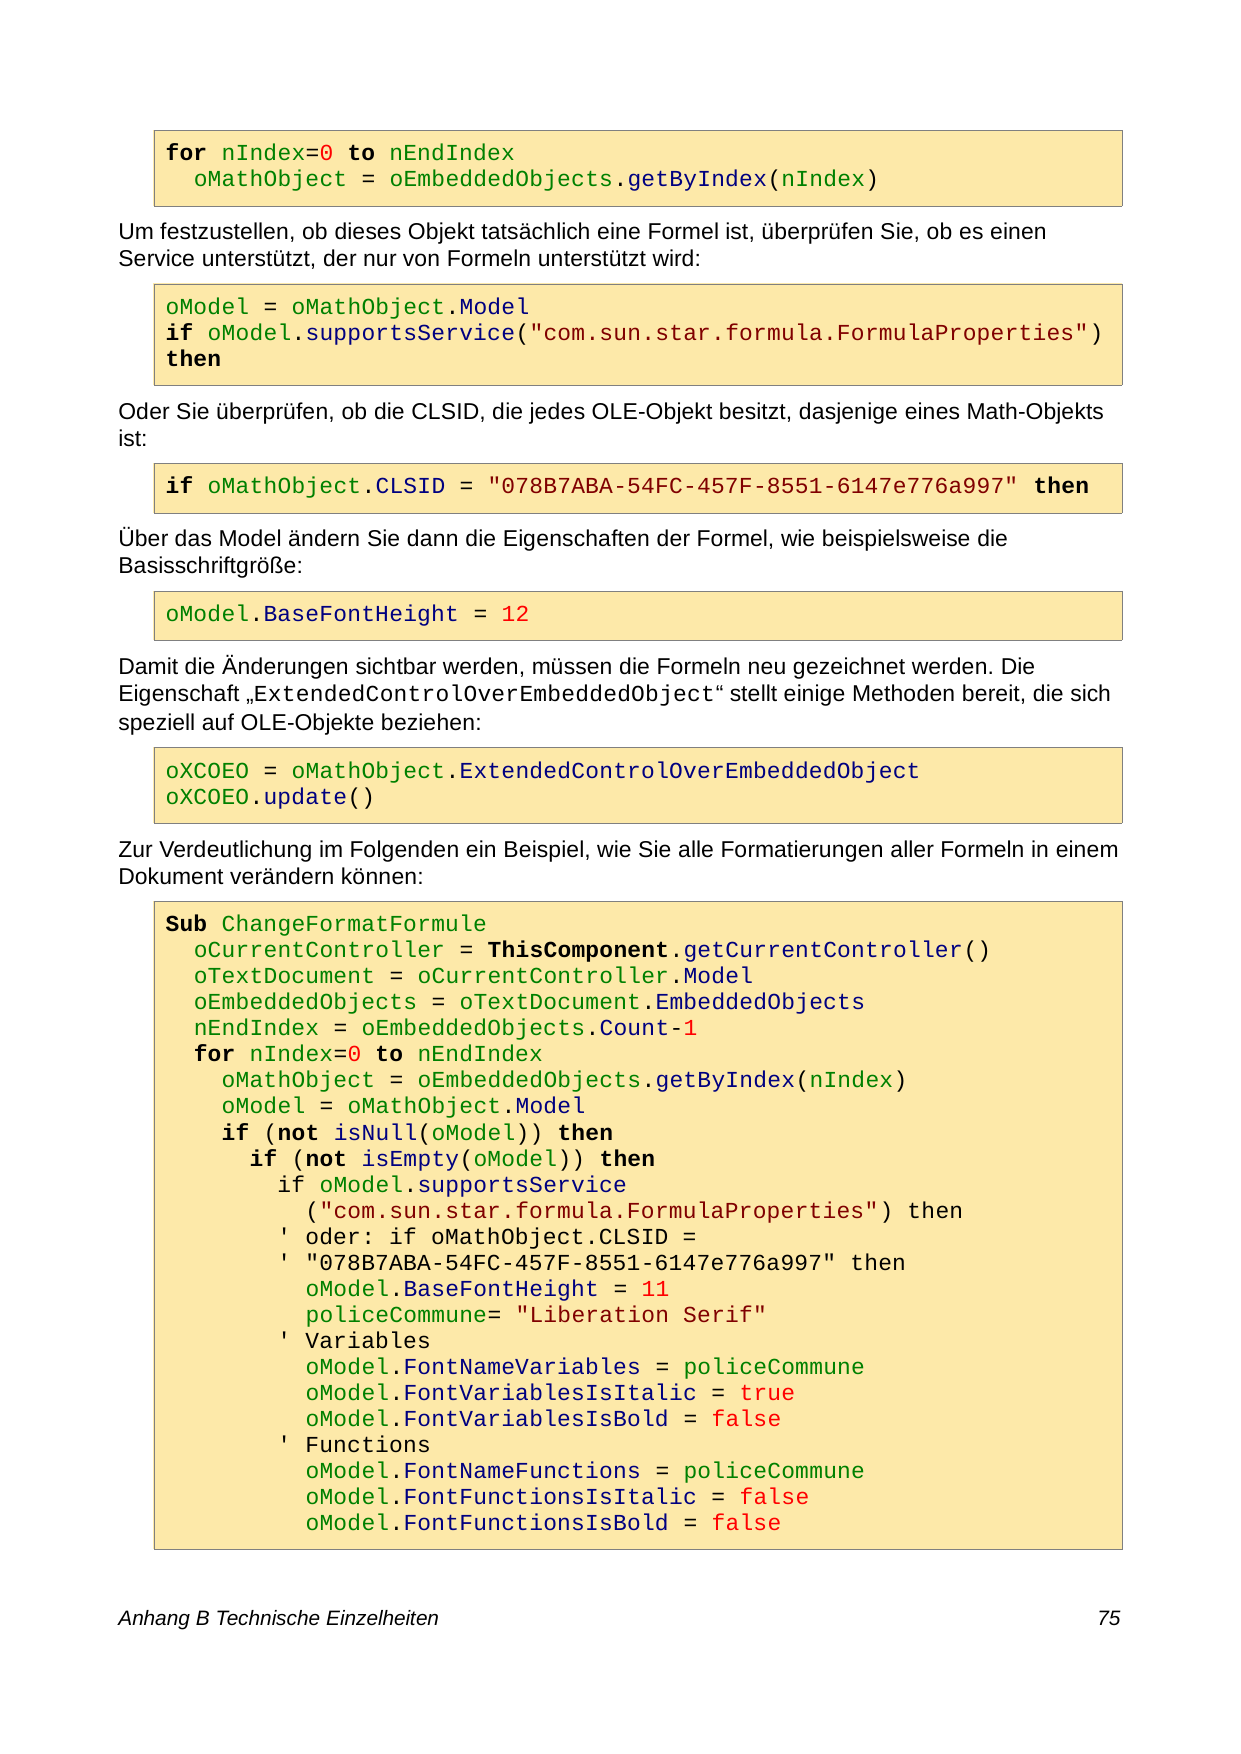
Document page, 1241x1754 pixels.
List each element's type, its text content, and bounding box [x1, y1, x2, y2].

text for nIndex=0 to nEndIndex [155, 131, 1122, 156]
text for nIndex=0 to nEndIndex [155, 1031, 1122, 1057]
text Damit die Änderungen sichtbar werden, müssen die Formeln neu gezeichnet werden. Die Eigenschaft „ExtendedControlOverEmbeddedObject“ stellt einige Methoden bereit, die sich speziell auf OLE-Objekte beziehen: [118, 652, 1122, 736]
text if oModel.supportsService("com.sun.star.formula.FormulaProperties") then [155, 309, 1122, 385]
text oCurrentController = ThisComponent.getCurrentController() [155, 927, 1122, 953]
text oModel = oMathObject.Model [155, 1083, 1122, 1109]
text oXCOEO.update() [155, 773, 1122, 823]
text if (not isEmpty(oModel)) then [155, 1135, 1122, 1161]
text Oder Sie überprüfen, ob die CLSID, die jedes OLE-Objekt besitzt, dasjenige eines Math-Objekts ist: [118, 397, 1122, 451]
text if oMathObject.CLSID = "078B7ABA-54FC-457F-8551-6147e776a997" then [155, 464, 1122, 513]
text oModel.BaseFontHeight = 11 [155, 1265, 1122, 1291]
text if oModel.supportsService [155, 1161, 1122, 1187]
text ' oder: if oMathObject.CLSID = [155, 1213, 1122, 1239]
text oModel.FontNameFunctions = policeCommune [155, 1448, 1122, 1474]
text Sub ChangeFormatFormule [155, 902, 1122, 927]
text oTextDocument = oCurrentController.Model [155, 953, 1122, 979]
text oModel.FontFunctionsIsBold = false [155, 1500, 1122, 1549]
text oEmbeddedObjects = oTextDocument.EmbeddedObjects [155, 979, 1122, 1005]
text oModel = oMathObject.Model [155, 285, 1122, 309]
text oModel.BaseFontHeight = 12 [155, 592, 1122, 640]
text Zur Verdeutlichung im Folgenden ein Beispiel, wie Sie alle Formatierungen aller Formeln in einem Dokument verändern können: [118, 835, 1122, 889]
text if (not isNull(oModel)) then [155, 1109, 1122, 1135]
text ' Functions [155, 1422, 1122, 1448]
text Um festzustellen, ob dieses Objekt tatsächlich eine Formel ist, überprüfen Sie, ob es einen Service unterstützt, der nur von Formeln unterstützt wird: [118, 218, 1122, 272]
text ' "078B7ABA-54FC-457F-8551-6147e776a997" then [155, 1239, 1122, 1265]
text policeCommune= "Liberation Serif" [155, 1291, 1122, 1317]
text oMathObject = oEmbeddedObjects.getByIndex(nIndex) [155, 156, 1122, 206]
text oModel.FontVariablesIsBold = false [155, 1396, 1122, 1422]
text nEndIndex = oEmbeddedObjects.Count-1 [155, 1005, 1122, 1031]
text oXCOEO = oMathObject.ExtendedControlOverEmbeddedObject [155, 748, 1122, 773]
text oModel.FontFunctionsIsItalic = false [155, 1474, 1122, 1500]
text ' Variables [155, 1317, 1122, 1343]
text oMathObject = oEmbeddedObjects.getByIndex(nIndex) [155, 1057, 1122, 1083]
text ("com.sun.star.formula.FormulaProperties") then [155, 1187, 1122, 1213]
text Über das Model ändern Sie dann die Eigenschaften der Formel, wie beispielsweise die Basisschriftgröße: [118, 525, 1122, 579]
text oModel.FontVariablesIsItalic = true [155, 1369, 1122, 1396]
text oModel.FontNameVariables = policeCommune [155, 1343, 1122, 1369]
